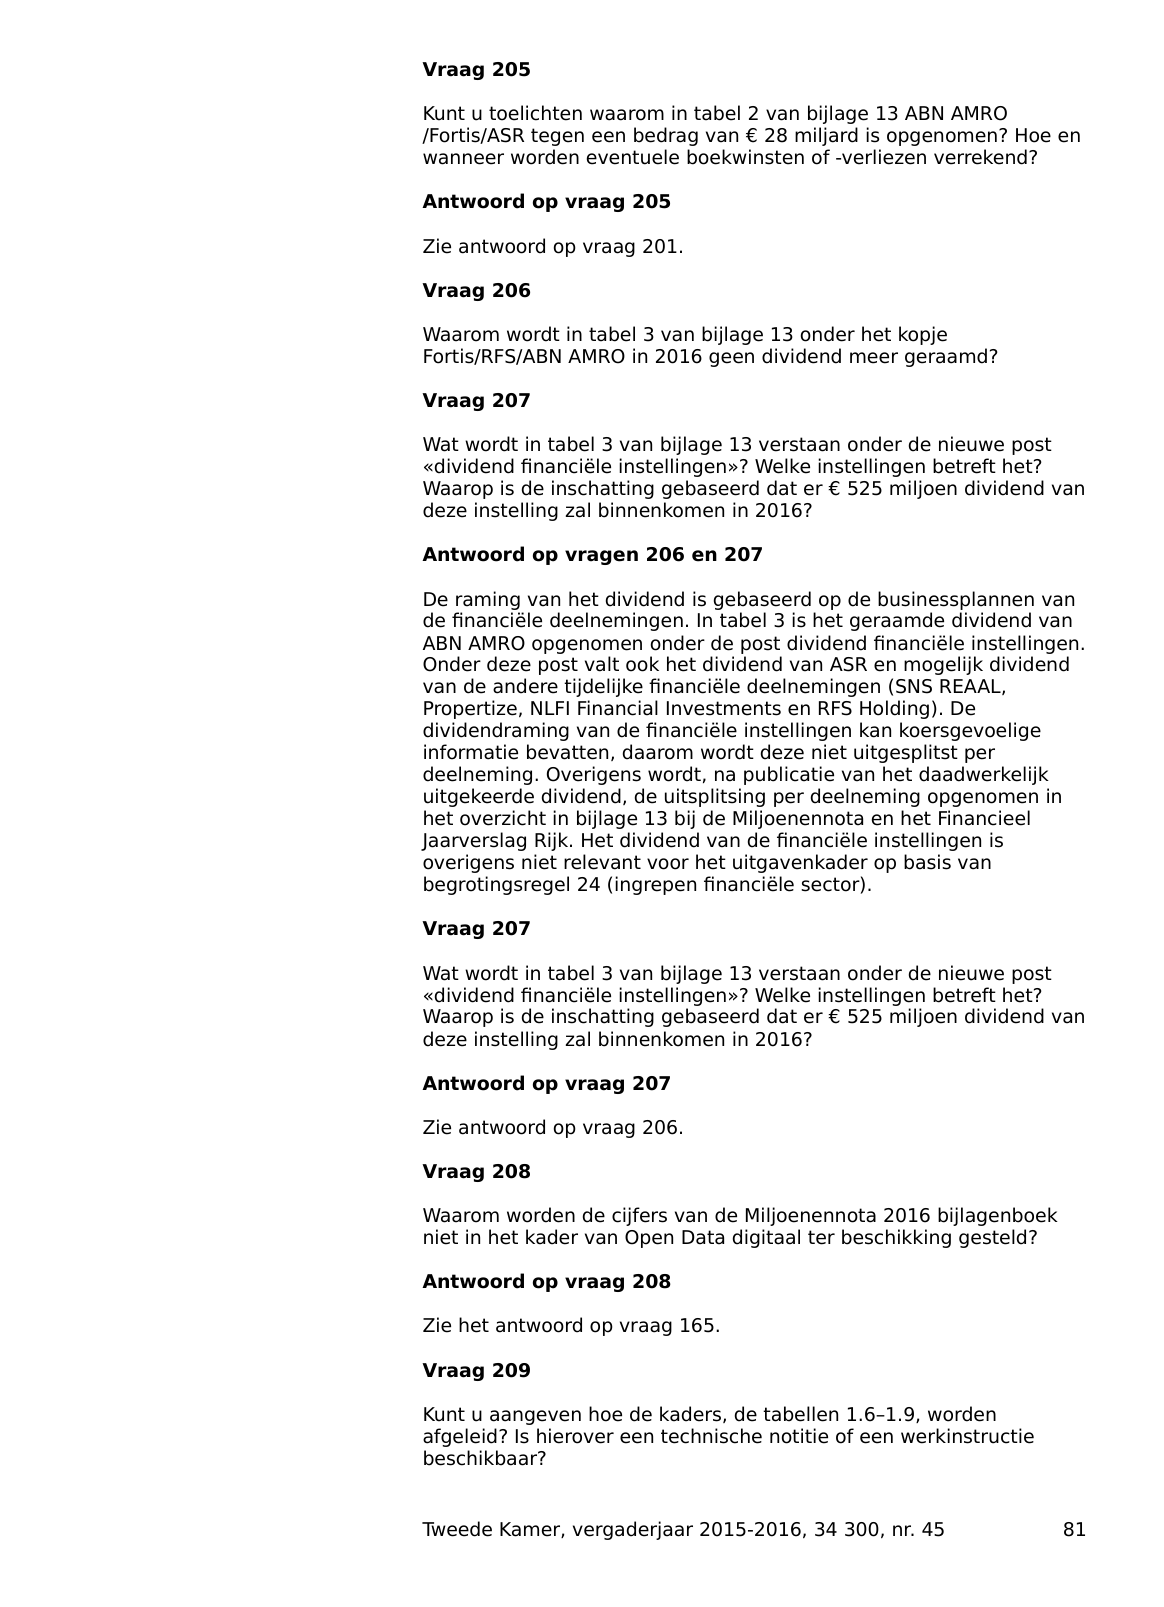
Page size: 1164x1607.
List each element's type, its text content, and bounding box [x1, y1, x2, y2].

text Zie het antwoord op vraag 165. [422, 1315, 1087, 1337]
subtitle Antwoord op vraag 208 [422, 1271, 1087, 1293]
subtitle Antwoord op vraag 205 [422, 191, 1087, 213]
text Zie antwoord op vraag 206. [422, 1117, 1087, 1139]
text Wat wordt in tabel 3 van bijlage 13 verstaan onder de nieuwe post «dividend financiële instellingen»? Welke instellingen betreft het? Waarop is de inschatting gebaseerd dat er € 525 miljoen dividend van deze instelling zal binnenkomen in 2016? [422, 434, 1087, 522]
text Zie antwoord op vraag 201. [422, 236, 1087, 257]
text Wat wordt in tabel 3 van bijlage 13 verstaan onder de nieuwe post «dividend financiële instellingen»? Welke instellingen betreft het? Waarop is de inschatting gebaseerd dat er € 525 miljoen dividend van deze instelling zal binnenkomen in 2016? [422, 962, 1087, 1050]
text Waarom worden de cijfers van de Miljoenennota 2016 bijlagenboek niet in het kader van Open Data digitaal ter beschikking gesteld? [422, 1205, 1087, 1249]
subtitle Antwoord op vragen 206 en 207 [422, 544, 1087, 566]
text Kunt u aangeven hoe de kaders, de tabellen 1.6–1.9, worden afgeleid? Is hierover een technische notitie of een werkinstructie beschikbaar? [422, 1404, 1087, 1470]
subtitle Vraag 205 [422, 59, 1087, 81]
subtitle Antwoord op vraag 207 [422, 1073, 1087, 1094]
subtitle Vraag 207 [422, 390, 1087, 412]
text De raming van het dividend is gebaseerd op de businessplannen van de financiële deelnemingen. In tabel 3 is het geraamde dividend van ABN AMRO opgenomen onder de post dividend financiële instellingen. Onder deze post valt ook het dividend van ASR en mogelijk dividend van de andere tijdelijke financiële deelnemingen (SNS REAAL, Propertize, NLFI Financial Investments en RFS Holding). De dividendraming van de financiële instellingen kan koersgevoelige informatie bevatten, daarom wordt deze niet uitgesplitst per deelneming. Overigens wordt, na publicatie van het daadwerkelijk uitgekeerde dividend, de uitsplitsing per deelneming opgenomen in het overzicht in bijlage 13 bij de Miljoenennota en het Financieel Jaarverslag Rijk. Het dividend van de financiële instellingen is overigens niet relevant voor het uitgavenkader op basis van begrotingsregel 24 (ingrepen financiële sector). [422, 588, 1087, 896]
subtitle Vraag 208 [422, 1161, 1087, 1183]
subtitle Vraag 206 [422, 280, 1087, 302]
text Kunt u toelichten waarom in tabel 2 van bijlage 13 ABN AMRO /Fortis/ASR tegen een bedrag van € 28 miljard is opgenomen? Hoe en wanneer worden eventuele boekwinsten of -verliezen verrekend? [422, 103, 1087, 169]
subtitle Vraag 207 [422, 918, 1087, 940]
text Waarom wordt in tabel 3 van bijlage 13 onder het kopje Fortis/RFS/ABN AMRO in 2016 geen dividend meer geraamd? [422, 324, 1087, 368]
subtitle Vraag 209 [422, 1359, 1087, 1382]
